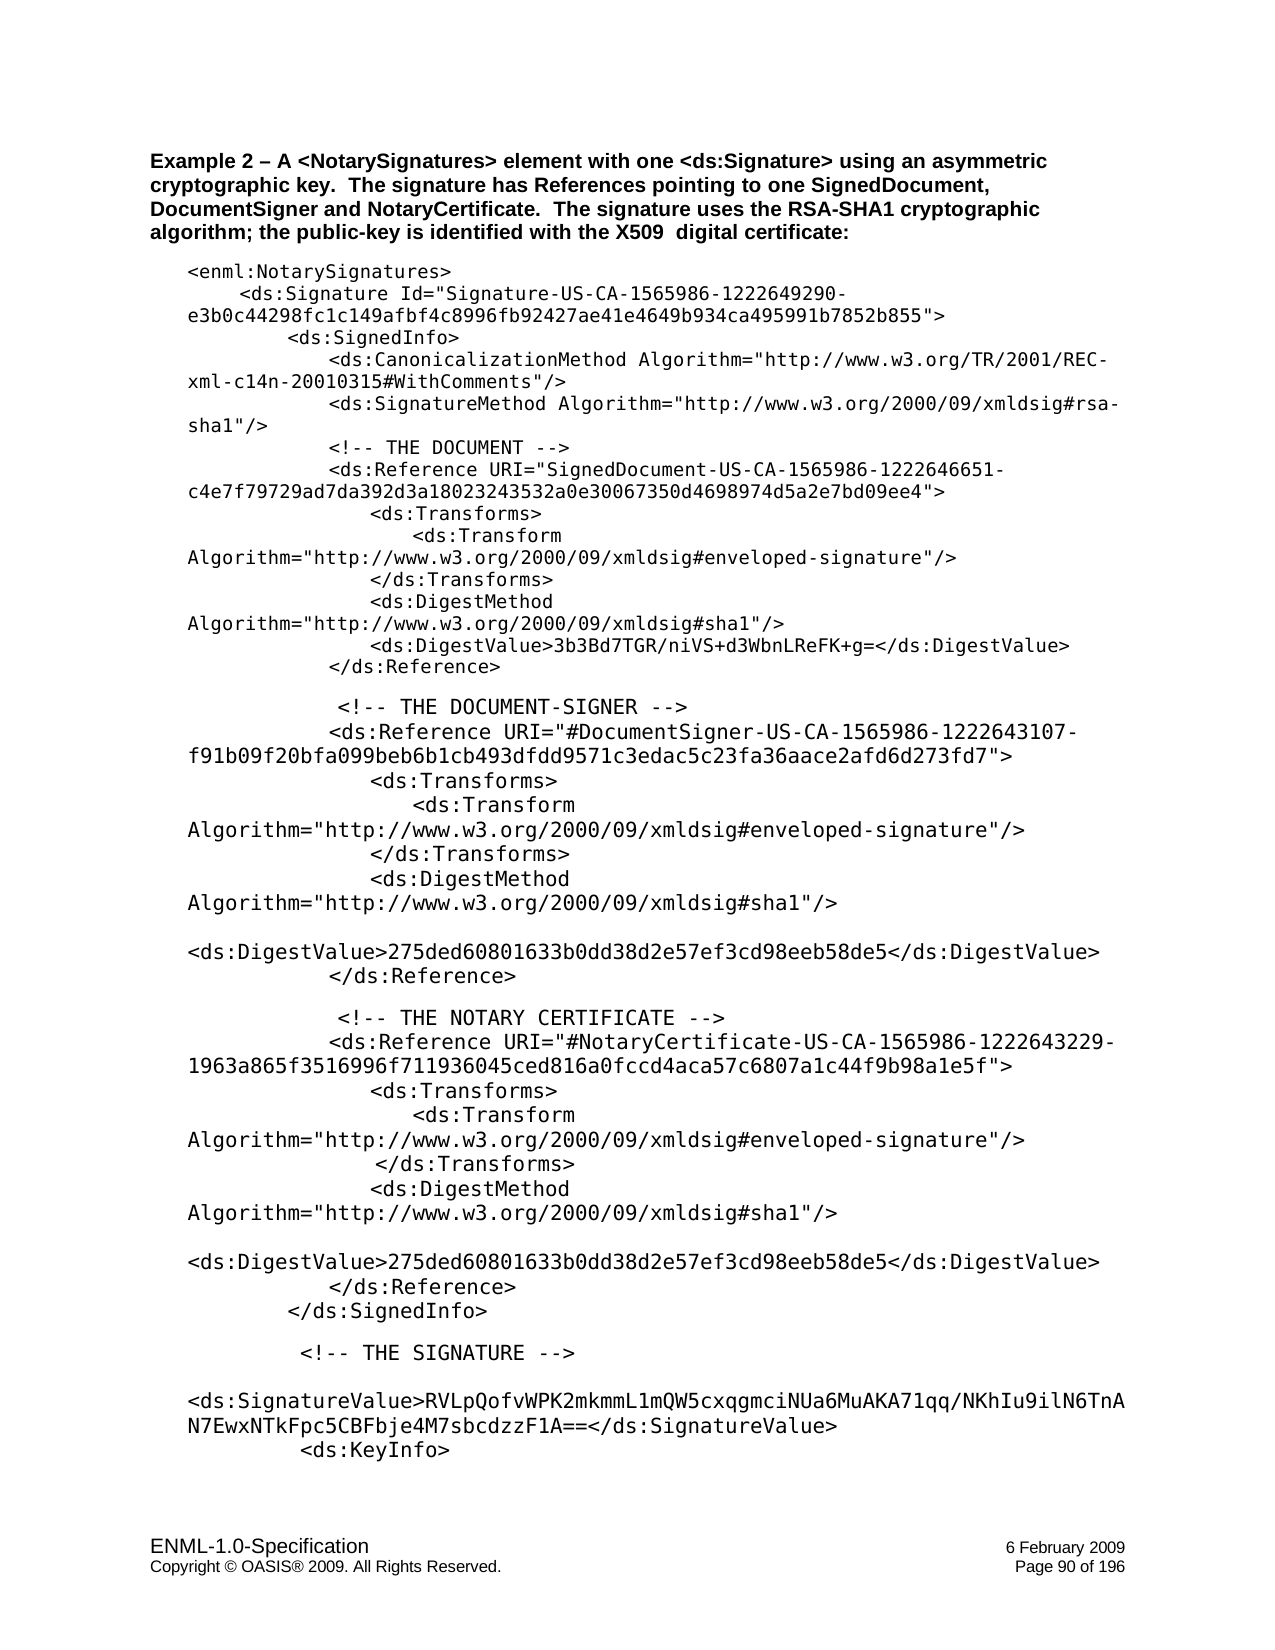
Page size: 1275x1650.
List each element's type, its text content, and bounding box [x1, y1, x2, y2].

text <!-- THE DOCUMENT-SIGNER --> <ds:Reference URI="#DocumentSigner-US-CA-1565986-1222643107-f91b09f20bfa099beb6b1cb493dfdd9571c3edac5c23fa36aace2afd6d273fd7"> <ds:Transforms> <ds:Transform Algorithm="http://www.w3.org/2000/09/xmldsig#enveloped-signature"/> </ds:Transforms> <ds:DigestMethod Algorithm="http://www.w3.org/2000/09/xmldsig#sha1"/> <ds:DigestValue>275ded60801633b0dd38d2e57ef3cd98eeb58de5</ds:DigestValue> </ds:Reference> [187, 695, 1125, 989]
text <!-- THE NOTARY CERTIFICATE --> <ds:Reference URI="#NotaryCertificate-US-CA-1565986-1222643229- 1963a865f3516996f711936045ced816a0fccd4aca57c6807a1c44f9b98a1e5f"> <ds:Transforms> <ds:Transform Algorithm="http://www.w3.org/2000/09/xmldsig#enveloped-signature"/> </ds:Transforms> <ds:DigestMethod Algorithm="http://www.w3.org/2000/09/xmldsig#sha1"/> <ds:DigestValue>275ded60801633b0dd38d2e57ef3cd98eeb58de5</ds:DigestValue> </ds:Reference> </ds:SignedInfo> [187, 1006, 1125, 1324]
text <!-- THE SIGNATURE --> <ds:SignatureValue>RVLpQofvWPK2mkmmL1mQW5cxqgmciNUa6MuAKA71qq/NKhIu9ilN6TnAN7EwxNTkFpc5CBFbje4M7sbcdzzF1A==</ds:SignatureValue> <ds:KeyInfo> [187, 1340, 1125, 1463]
text <enml:NotarySignatures> <ds:Signature Id="Signature-US-CA-1565986-1222649290-e3b0c44298fc1c149afbf4c8996fb92427ae41e4649b934ca495991b7852b855"> <ds:SignedInfo> <ds:CanonicalizationMethod Algorithm="http://www.w3.org/TR/2001/REC-xml-c14n-20010315#WithComments"/> <ds:SignatureMethod Algorithm="http://www.w3.org/2000/09/xmldsig#rsa-sha1"/> <!-- THE DOCUMENT --> <ds:Reference URI="SignedDocument-US-CA-1565986-1222646651-c4e7f79729ad7da392d3a18023243532a0e30067350d4698974d5a2e7bd09ee4"> <ds:Transforms> <ds:Transform Algorithm="http://www.w3.org/2000/09/xmldsig#enveloped-signature"/> </ds:Transforms> <ds:DigestMethod Algorithm="http://www.w3.org/2000/09/xmldsig#sha1"/> <ds:DigestValue>3b3Bd7TGR/niVS+d3WbnLReFK+g=</ds:DigestValue> </ds:Reference> [187, 261, 1125, 678]
text Example 2 – A <NotarySignatures> element with one <ds:Signature> using an asymmetric cryptographic key. The signature has References pointing to one SignedDocument, DocumentSigner and NotaryCertificate. The signature uses the RSA-SHA1 cryptographic algorithm; the public-key is identified with the X509 digital certificate: [150, 150, 1125, 244]
